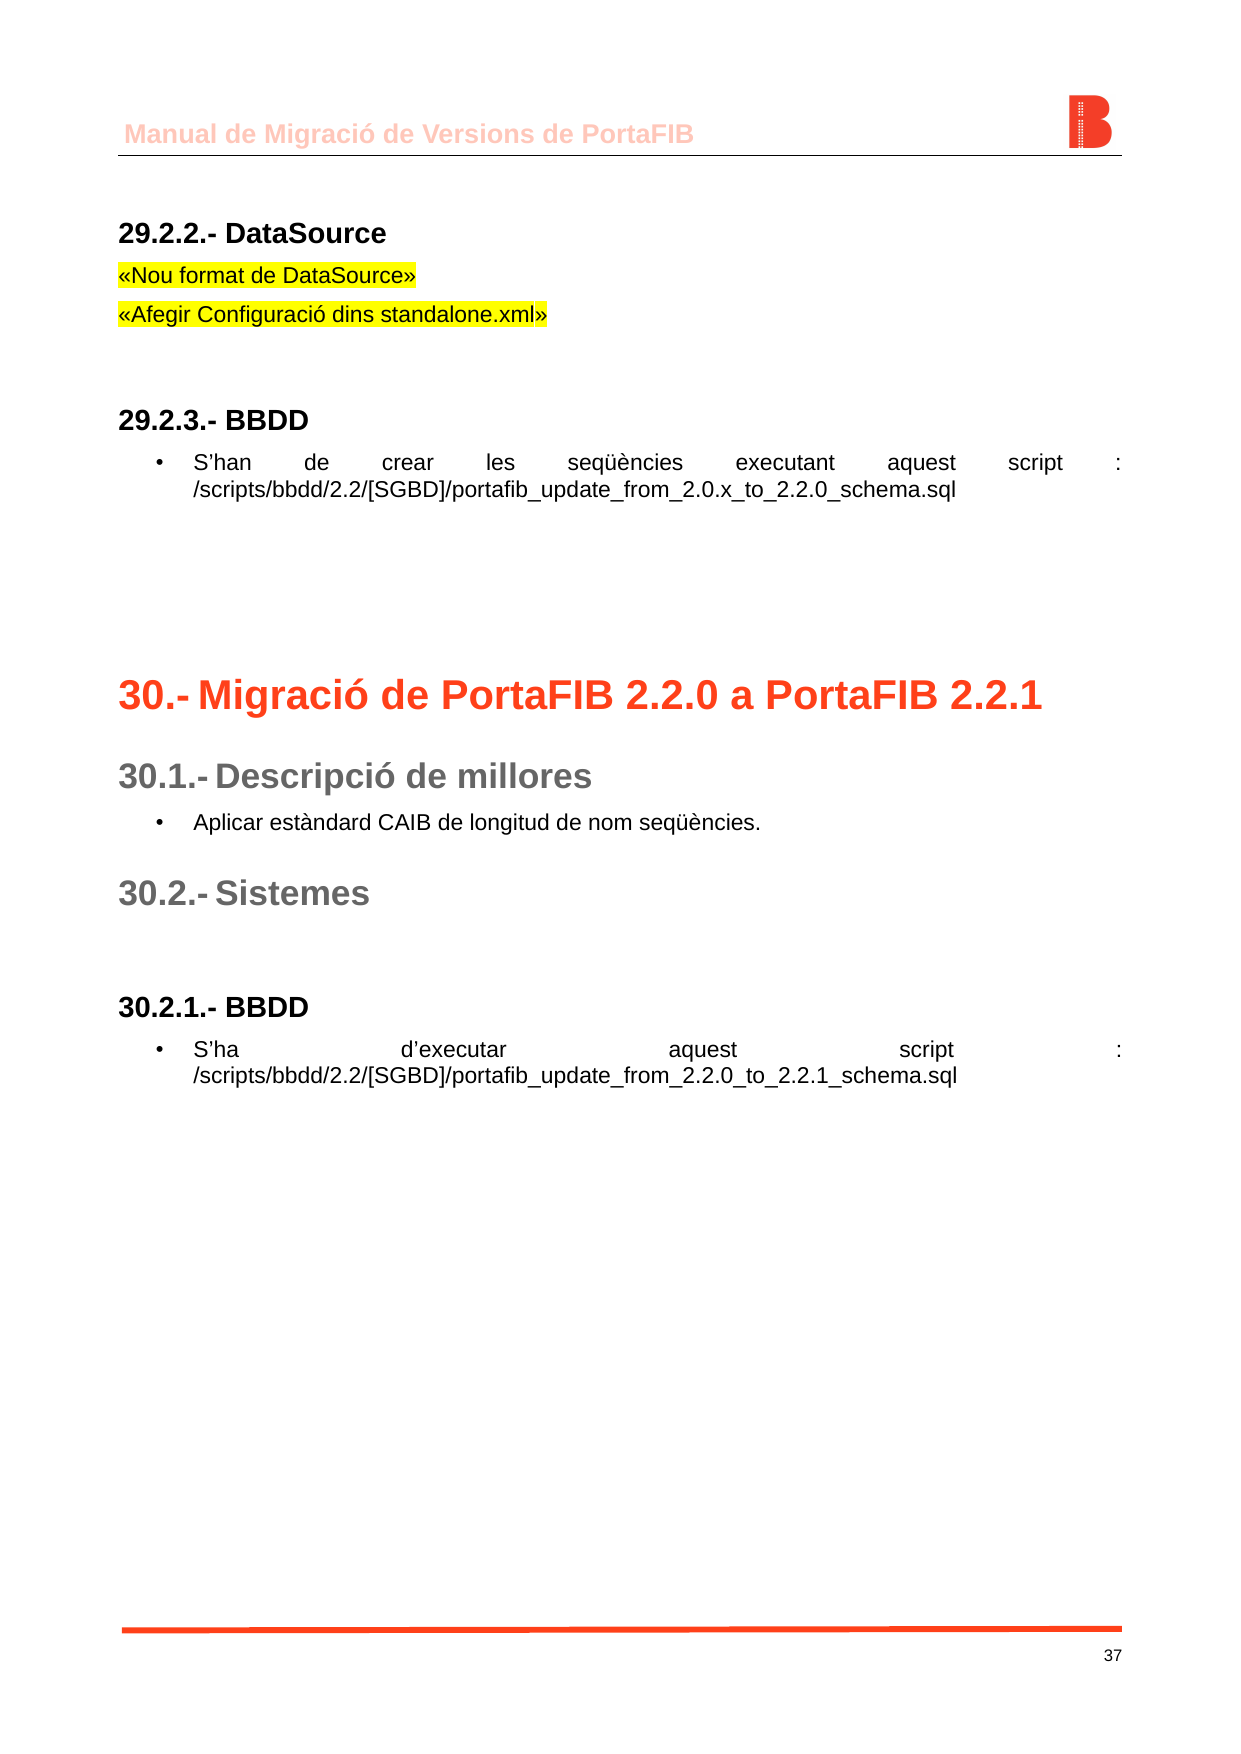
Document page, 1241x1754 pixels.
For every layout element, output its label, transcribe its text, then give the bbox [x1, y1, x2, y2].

list Aplicar estàndard CAIB de longitud de nom seqüències. [156, 809, 1122, 835]
subtitle Migració de PortaFIB 2.2.0 a PortaFIB 2.2.1 [118, 670, 1122, 718]
subtitle DataSource [118, 216, 1122, 249]
picture [1063, 94, 1117, 150]
text «Afegir Configuració dins standalone.xml» [118, 301, 1122, 327]
text «Nou format de DataSource» [118, 262, 1122, 288]
subtitle Sistemes [118, 872, 1122, 913]
subtitle BBDD [118, 403, 1122, 437]
list S’ha d’executar aquest script : /scripts/bbdd/2.2/[SGBD]/portafib_update_from_2.2.0_to_2.2.1_schema.sql [156, 1036, 1122, 1088]
subtitle Descripció de millores [118, 755, 1122, 796]
subtitle BBDD [118, 989, 1122, 1023]
list S’han de crear les seqüències executant aquest script : /scripts/bbdd/2.2/[SGBD]/portafib_update_from_2.0.x_to_2.2.0_schema.sql [156, 449, 1122, 502]
